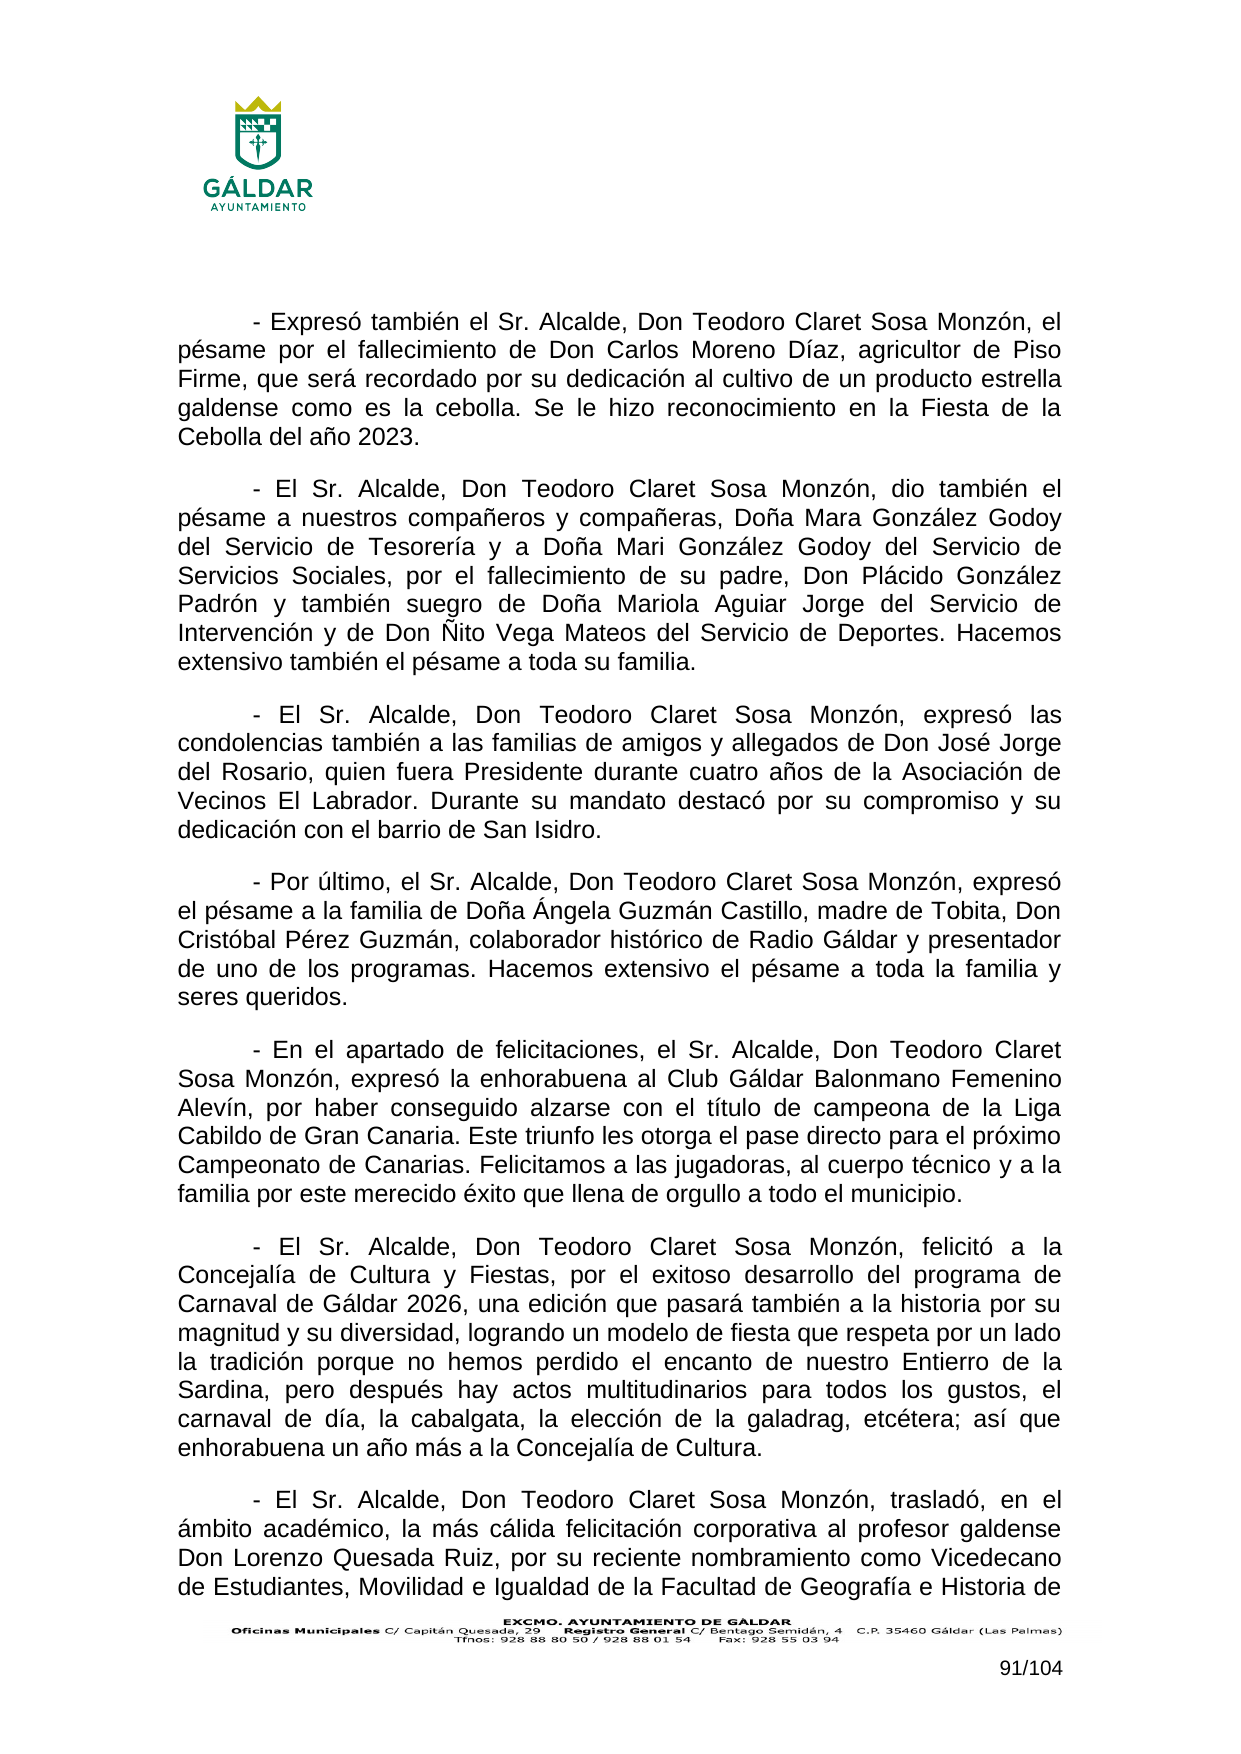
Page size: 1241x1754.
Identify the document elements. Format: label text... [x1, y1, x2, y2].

text - En el apartado de felicitaciones, el Sr. Alcalde, Don Teodoro Claret Sosa Monzón, expresó la enhorabuena al Club Gáldar Balonmano Femenino Alevín, por haber conseguido alzarse con el título de campeona de la Liga Cabildo de Gran Canaria. Este triunfo les otorga el pase directo para el próximo Campeonato de Canarias. Felicitamos a las jugadoras, al cuerpo técnico y a la familia por este merecido éxito que llena de orgullo a todo el municipio. [177, 1035, 1063, 1207]
text - El Sr. Alcalde, Don Teodoro Claret Sosa Monzón, trasladó, en el ámbito académico, la más cálida felicitación corporativa al profesor galdense Don Lorenzo Quesada Ruiz, por su reciente nombramiento como Vicedecano de Estudiantes, Movilidad e Igualdad de la Facultad de Geografía e Historia de [177, 1485, 1063, 1600]
text - El Sr. Alcalde, Don Teodoro Claret Sosa Monzón, dio también el pésame a nuestros compañeros y compañeras, Doña Mara González Godoy del Servicio de Tesorería y a Doña Mari González Godoy del Servicio de Servicios Sociales, por el fallecimiento de su padre, Don Plácido González Padrón y también suegro de Doña Mariola Aguiar Jorge del Servicio de Intervención y de Don Ñito Vega Mateos del Servicio de Deportes. Hacemos extensivo también el pésame a toda su familia. [177, 474, 1063, 676]
text - Expresó también el Sr. Alcalde, Don Teodoro Claret Sosa Monzón, el pésame por el fallecimiento de Don Carlos Moreno Díaz, agricultor de Piso Firme, que será recordado por su dedicación al cultivo de un producto estrella galdense como es la cebolla. Se le hizo reconocimiento en la Fiesta de la Cebolla del año 2023. [177, 307, 1063, 450]
picture [234, 1618, 1071, 1643]
picture [184, 73, 331, 234]
text - El Sr. Alcalde, Don Teodoro Claret Sosa Monzón, felicitó a la Concejalía de Cultura y Fiestas, por el exitoso desarrollo del programa de Carnaval de Gáldar 2026, una edición que pasará también a la historia por su magnitud y su diversidad, logrando un modelo de fiesta que respeta por un lado la tradición porque no hemos perdido el encanto de nuestro Entierro de la Sardina, pero después hay actos multitudinarios para todos los gustos, el carnaval de día, la cabalgata, la elección de la galadrag, etcétera; así que enhorabuena un año más a la Concejalía de Cultura. [177, 1231, 1063, 1461]
text - Por último, el Sr. Alcalde, Don Teodoro Claret Sosa Monzón, expresó el pésame a la familia de Doña Ángela Guzmán Castillo, madre de Tobita, Don Cristóbal Pérez Guzmán, colaborador histórico de Radio Gáldar y presentador de uno de los programas. Hacemos extensivo el pésame a toda la familia y seres queridos. [177, 867, 1063, 1011]
text - El Sr. Alcalde, Don Teodoro Claret Sosa Monzón, expresó las condolencias también a las familias de amigos y allegados de Don José Jorge del Rosario, quien fuera Presidente durante cuatro años de la Asociación de Vecinos El Labrador. Durante su mandato destacó por su compromiso y su dedicación con el barrio de San Isidro. [177, 699, 1063, 843]
